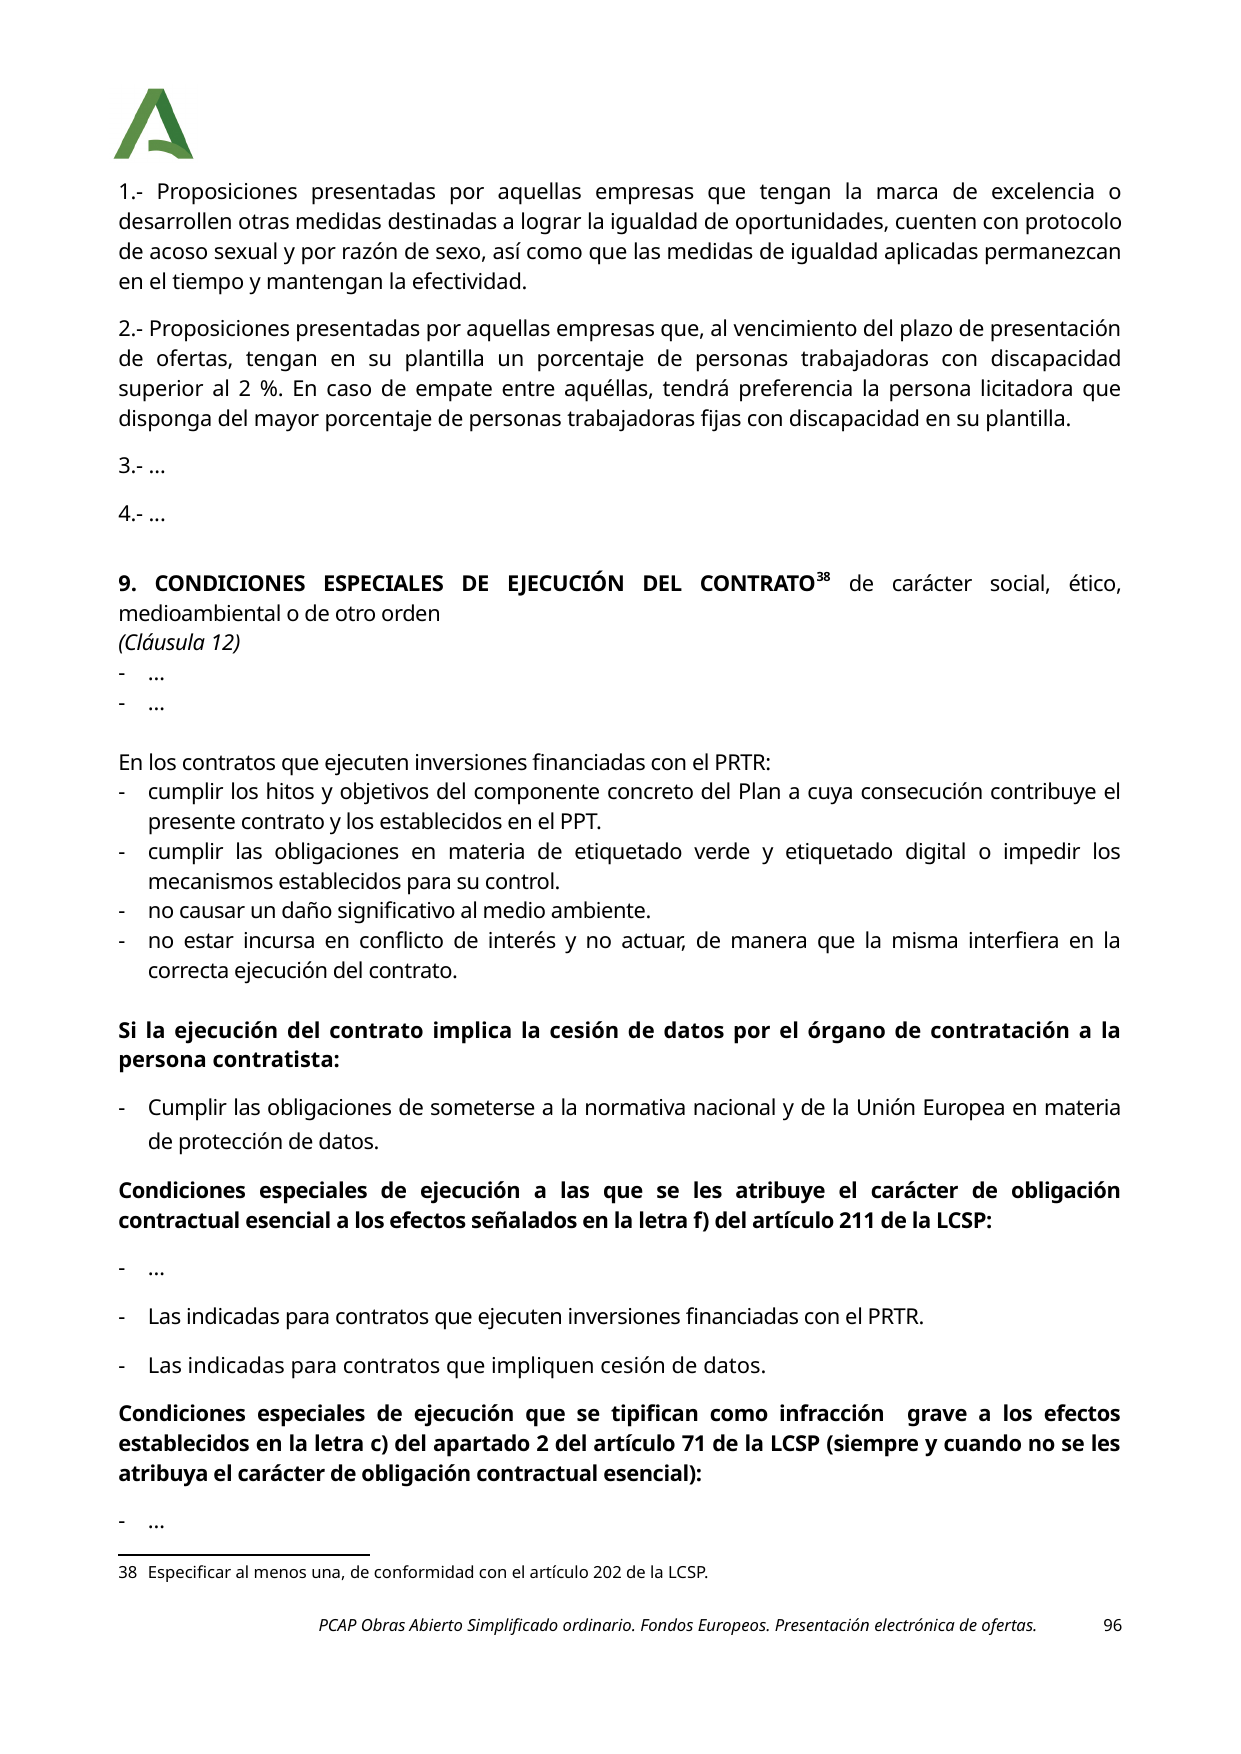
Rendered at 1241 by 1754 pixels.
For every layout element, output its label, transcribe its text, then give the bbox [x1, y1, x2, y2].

text (Cláusula 12) [118, 627, 1122, 657]
text - no causar un daño significativo al medio ambiente. [118, 896, 1122, 925]
text - Cumplir las obligaciones de someterse a la normativa nacional y de la Unión Europea en materia de protección de datos. [118, 1092, 1122, 1156]
text - … [118, 657, 1122, 687]
text - no estar incursa en conflicto de interés y no actuar, de manera que la misma interfiera en la correcta ejecución del contrato. [118, 925, 1122, 985]
text - cumplir las obligaciones en materia de etiquetado verde y etiquetado digital o impedir los mecanismos establecidos para su control. [118, 836, 1122, 896]
text Condiciones especiales de ejecución que se tipifican como infracción grave a los efectos establecidos en la letra c) del apartado 2 del artículo 71 de la LCSP (siempre y cuando no se les atribuya el carácter de obligación contractual esencial): [118, 1398, 1122, 1488]
picture [109, 84, 198, 163]
text 9. CONDICIONES ESPECIALES DE EJECUCIÓN DEL CONTRATO de carácter social, ético, medioambiental o de otro orden [118, 568, 1122, 627]
text Si la ejecución del contrato implica la cesión de datos por el órgano de contratación a la persona contratista: [118, 1015, 1122, 1074]
text - … [118, 1252, 1122, 1282]
text - Las indicadas para contratos que impliquen cesión de datos. [118, 1350, 1122, 1379]
text 4.- ... [118, 498, 1122, 527]
text Condiciones especiales de ejecución a las que se les atribuye el carácter de obligación contractual esencial a los efectos señalados en la letra f) del artículo 211 de la LCSP: [118, 1175, 1122, 1234]
text 3.- … [118, 450, 1122, 480]
text En los contratos que ejecuten inversiones financiadas con el PRTR: [118, 747, 1122, 776]
text - Las indicadas para contratos que ejecuten inversiones financiadas con el PRTR. [118, 1301, 1122, 1331]
text Especificar al menos una, de conformidad con el artículo 202 de la LCSP. [118, 1561, 1122, 1584]
text 2.- Proposiciones presentadas por aquellas empresas que, al vencimiento del plazo de presentación de ofertas, tengan en su plantilla un porcentaje de personas trabajadoras con discapacidad superior al 2 %. En caso de empate entre aquéllas, tendrá preferencia la persona licitadora que disponga del mayor porcentaje de personas trabajadoras fijas con discapacidad en su plantilla. [118, 313, 1122, 432]
text - … [118, 1506, 1122, 1535]
text 1.- Proposiciones presentadas por aquellas empresas que tengan la marca de excelencia o desarrollen otras medidas destinadas a lograr la igualdad de oportunidades, cuenten con protocolo de acoso sexual y por razón de sexo, así como que las medidas de igualdad aplicadas permanezcan en el tiempo y mantengan la efectividad. [118, 176, 1122, 296]
text - cumplir los hitos y objetivos del componente concreto del Plan a cuya consecución contribuye el presente contrato y los establecidos en el PPT. [118, 776, 1122, 836]
text - … [118, 687, 1122, 717]
